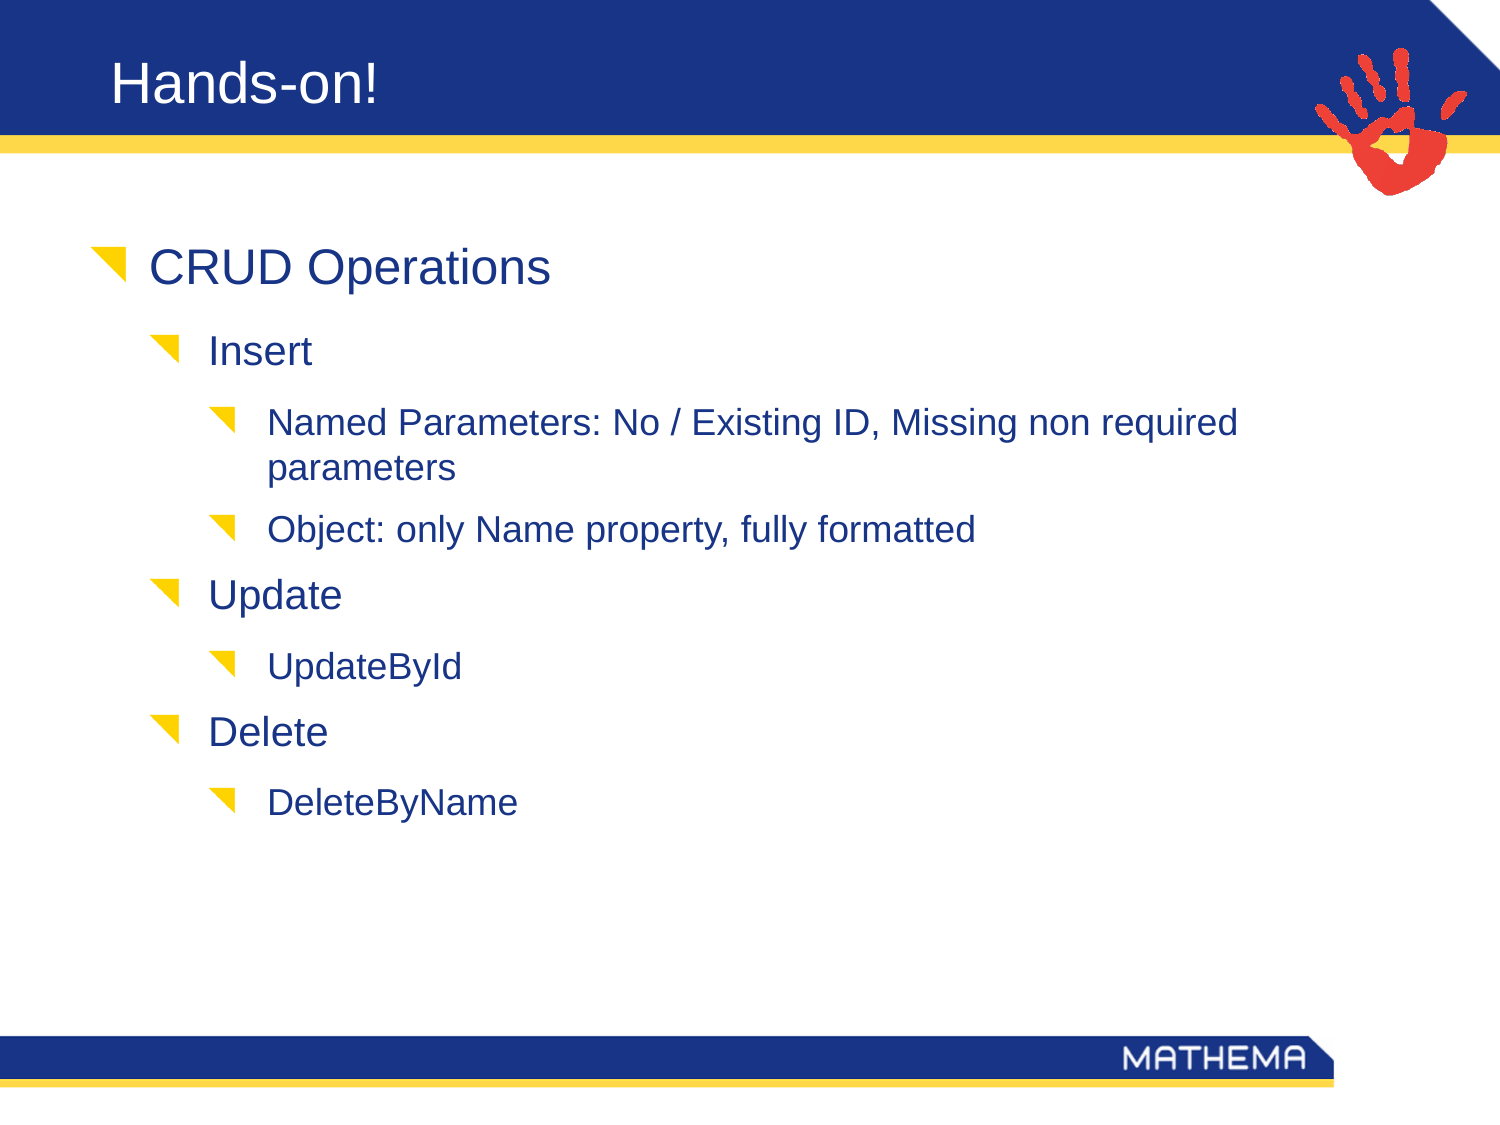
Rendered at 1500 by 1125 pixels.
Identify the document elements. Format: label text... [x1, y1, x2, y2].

title Hands-on! [75, 0, 1426, 174]
picture [0, 0, 1500, 1125]
list CRUD Operations Insert Named Parameters: No / Existing ID, Missing non required parameters Object: only Name property, fully formatted Update UpdateById Delete DeleteByName [75, 227, 1426, 970]
